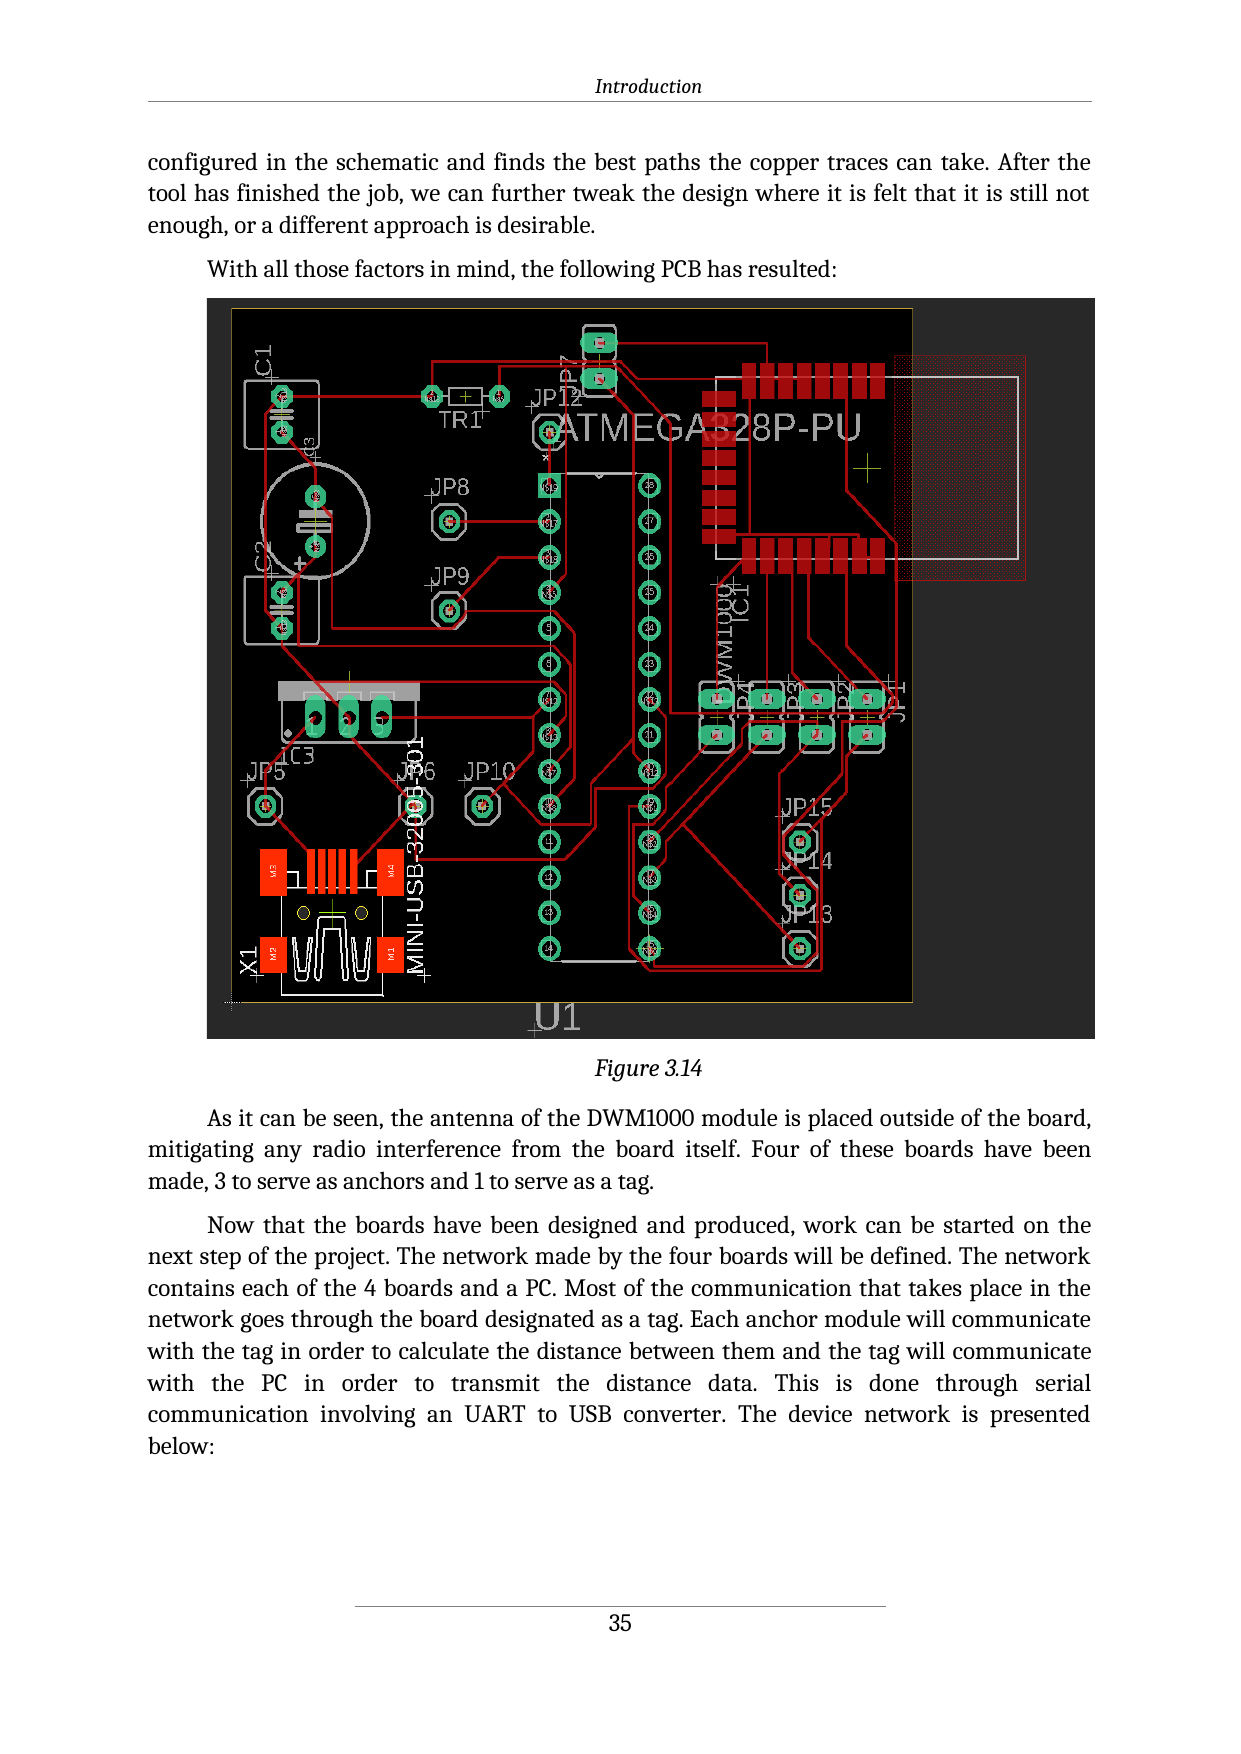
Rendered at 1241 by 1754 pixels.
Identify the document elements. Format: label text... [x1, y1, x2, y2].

text configured in the schematic and finds the best paths the copper traces can take. After the tool has finished the job, we can further tweak the design where it is felt that it is still not enough, or a different approach is desirable. [148, 148, 1092, 239]
text With all those factors in mind, the following PCB has resulted: [148, 255, 1092, 284]
text As it can be seen, the antenna of the DWM1000 module is placed outside of the board, mitigating any radio interference from the board itself. Four of these boards have been made, 3 to serve as anchors and 1 to serve as a tag. [148, 1103, 1092, 1195]
text Now that the boards have been designed and produced, work can be started on the next step of the project. The network made by the four boards will be defined. The network contains each of the 4 boards and a PC. Most of the communication that takes place in the network goes through the board designated as a tag. Each anchor module will communicate with the tag in order to calculate the distance between them and the tag will communicate with the PC in order to transmit the distance data. This is done through serial communication involving an UART to USB converter. The device network is presented below: [148, 1211, 1092, 1460]
text Figure 3.14 [148, 1054, 1092, 1083]
